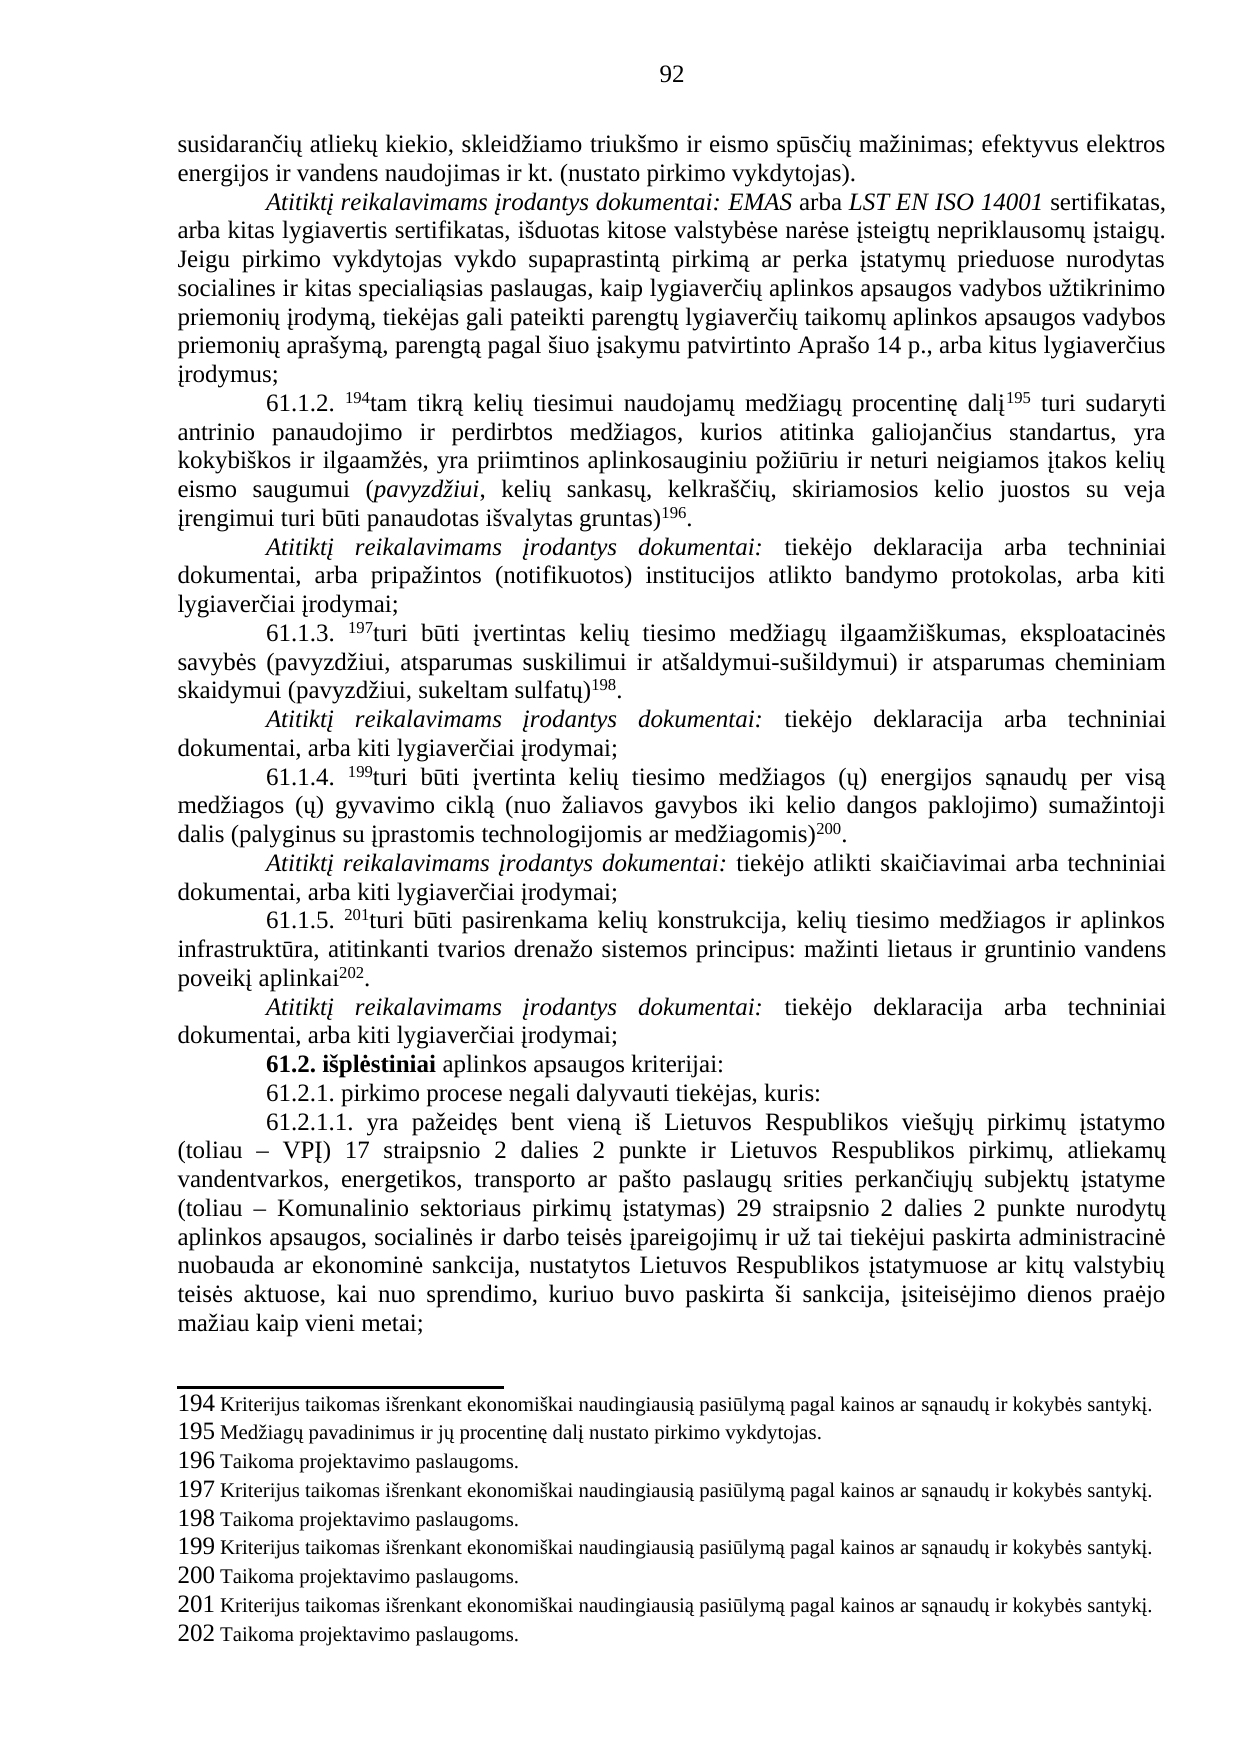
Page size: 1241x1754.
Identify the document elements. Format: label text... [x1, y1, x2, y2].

text 61.2.1. pirkimo procese negali dalyvauti tiekėjas, kuris: [177, 1078, 1166, 1107]
text Taikoma projektavimo paslaugoms. [177, 1560, 1166, 1589]
text 61.1.3. turi būti įvertintas kelių tiesimo medžiagų ilgaamžiškumas, eksploatacinės savybės (pavyzdžiui, atsparumas suskilimui ir atšaldymui-sušildymui) ir atsparumas cheminiam skaidymui (pavyzdžiui, sukeltam sulfatų). [177, 618, 1166, 704]
text Taikoma projektavimo paslaugoms. [177, 1503, 1166, 1531]
text 61.2. išplėstiniai aplinkos apsaugos kriterijai: [177, 1049, 1166, 1078]
text Taikoma projektavimo paslaugoms. [177, 1618, 1166, 1646]
text 61.1.2. tam tikrą kelių tiesimui naudojamų medžiagų procentinę dalį turi sudaryti antrinio panaudojimo ir perdirbtos medžiagos, kurios atitinka galiojančius standartus, yra kokybiškos ir ilgaamžės, yra priimtinos aplinkosauginiu požiūriu ir neturi neigiamos įtakos kelių eismo saugumui (pavyzdžiui, kelių sankasų, kelkraščių, skiriamosios kelio juostos su veja įrengimui turi būti panaudotas išvalytas gruntas). [177, 388, 1166, 532]
text 61.2.1.1. yra pažeidęs bent vieną iš Lietuvos Respublikos viešųjų pirkimų įstatymo (toliau – VPĮ) 17 straipsnio 2 dalies 2 punkte ir Lietuvos Respublikos pirkimų, atliekamų vandentvarkos, energetikos, transporto ar pašto paslaugų srities perkančiųjų subjektų įstatyme (toliau – Komunalinio sektoriaus pirkimų įstatymas) 29 straipsnio 2 dalies 2 punkte nurodytų aplinkos apsaugos, socialinės ir darbo teisės įpareigojimų ir už tai tiekėjui paskirta administracinė nuobauda ar ekonominė sankcija, nustatytos Lietuvos Respublikos įstatymuose ar kitų valstybių teisės aktuose, kai nuo sprendimo, kuriuo buvo paskirta ši sankcija, įsiteisėjimo dienos praėjo mažiau kaip vieni metai; [177, 1107, 1166, 1337]
text Atitiktį reikalavimams įrodantys dokumentai: tiekėjo deklaracija arba techniniai dokumentai, arba pripažintos (notifikuotos) institucijos atlikto bandymo protokolas, arba kiti lygiaverčiai įrodymai; [177, 532, 1166, 618]
text 61.1.4. turi būti įvertinta kelių tiesimo medžiagos (ų) energijos sąnaudų per visą medžiagos (ų) gyvavimo ciklą (nuo žaliavos gavybos iki kelio dangos paklojimo) sumažintoji dalis (palyginus su įprastomis technologijomis ar medžiagomis). [177, 762, 1166, 848]
text 61.1.5. turi būti pasirenkama kelių konstrukcija, kelių tiesimo medžiagos ir aplinkos infrastruktūra, atitinkanti tvarios drenažo sistemos principus: mažinti lietaus ir gruntinio vandens poveikį aplinkai. [177, 905, 1166, 992]
text Atitiktį reikalavimams įrodantys dokumentai: tiekėjo atlikti skaičiavimai arba techniniai dokumentai, arba kiti lygiaverčiai įrodymai; [177, 848, 1166, 905]
text Atitiktį reikalavimams įrodantys dokumentai: tiekėjo deklaracija arba techniniai dokumentai, arba kiti lygiaverčiai įrodymai; [177, 992, 1166, 1049]
text Kriterijus taikomas išrenkant ekonomiškai naudingiausią pasiūlymą pagal kainos ar sąnaudų ir kokybės santykį. [177, 1474, 1166, 1503]
text Kriterijus taikomas išrenkant ekonomiškai naudingiausią pasiūlymą pagal kainos ar sąnaudų ir kokybės santykį. [177, 1589, 1166, 1618]
text Kriterijus taikomas išrenkant ekonomiškai naudingiausią pasiūlymą pagal kainos ar sąnaudų ir kokybės santykį. [177, 1388, 1166, 1416]
text Kriterijus taikomas išrenkant ekonomiškai naudingiausią pasiūlymą pagal kainos ar sąnaudų ir kokybės santykį. [177, 1531, 1166, 1560]
text Taikoma projektavimo paslaugoms. [177, 1445, 1166, 1474]
text Atitiktį reikalavimams įrodantys dokumentai: EMAS arba LST EN ISO 14001 sertifikatas, arba kitas lygiavertis sertifikatas, išduotas kitose valstybėse narėse įsteigtų nepriklausomų įstaigų. Jeigu pirkimo vykdytojas vykdo supaprastintą pirkimą ar perka įstatymų prieduose nurodytas socialines ir kitas specialiąsias paslaugas, kaip lygiaverčių aplinkos apsaugos vadybos užtikrinimo priemonių įrodymą, tiekėjas gali pateikti parengtų lygiaverčių taikomų aplinkos apsaugos vadybos priemonių aprašymą, parengtą pagal šiuo įsakymu patvirtinto Aprašo 14 p., arba kitus lygiaverčius įrodymus; [177, 187, 1166, 388]
text Medžiagų pavadinimus ir jų procentinę dalį nustato pirkimo vykdytojas. [177, 1416, 1166, 1445]
text susidarančių atliekų kiekio, skleidžiamo triukšmo ir eismo spūsčių mažinimas; efektyvus elektros energijos ir vandens naudojimas ir kt. (nustato pirkimo vykdytojas). [177, 129, 1166, 187]
text Atitiktį reikalavimams įrodantys dokumentai: tiekėjo deklaracija arba techniniai dokumentai, arba kiti lygiaverčiai įrodymai; [177, 704, 1166, 762]
